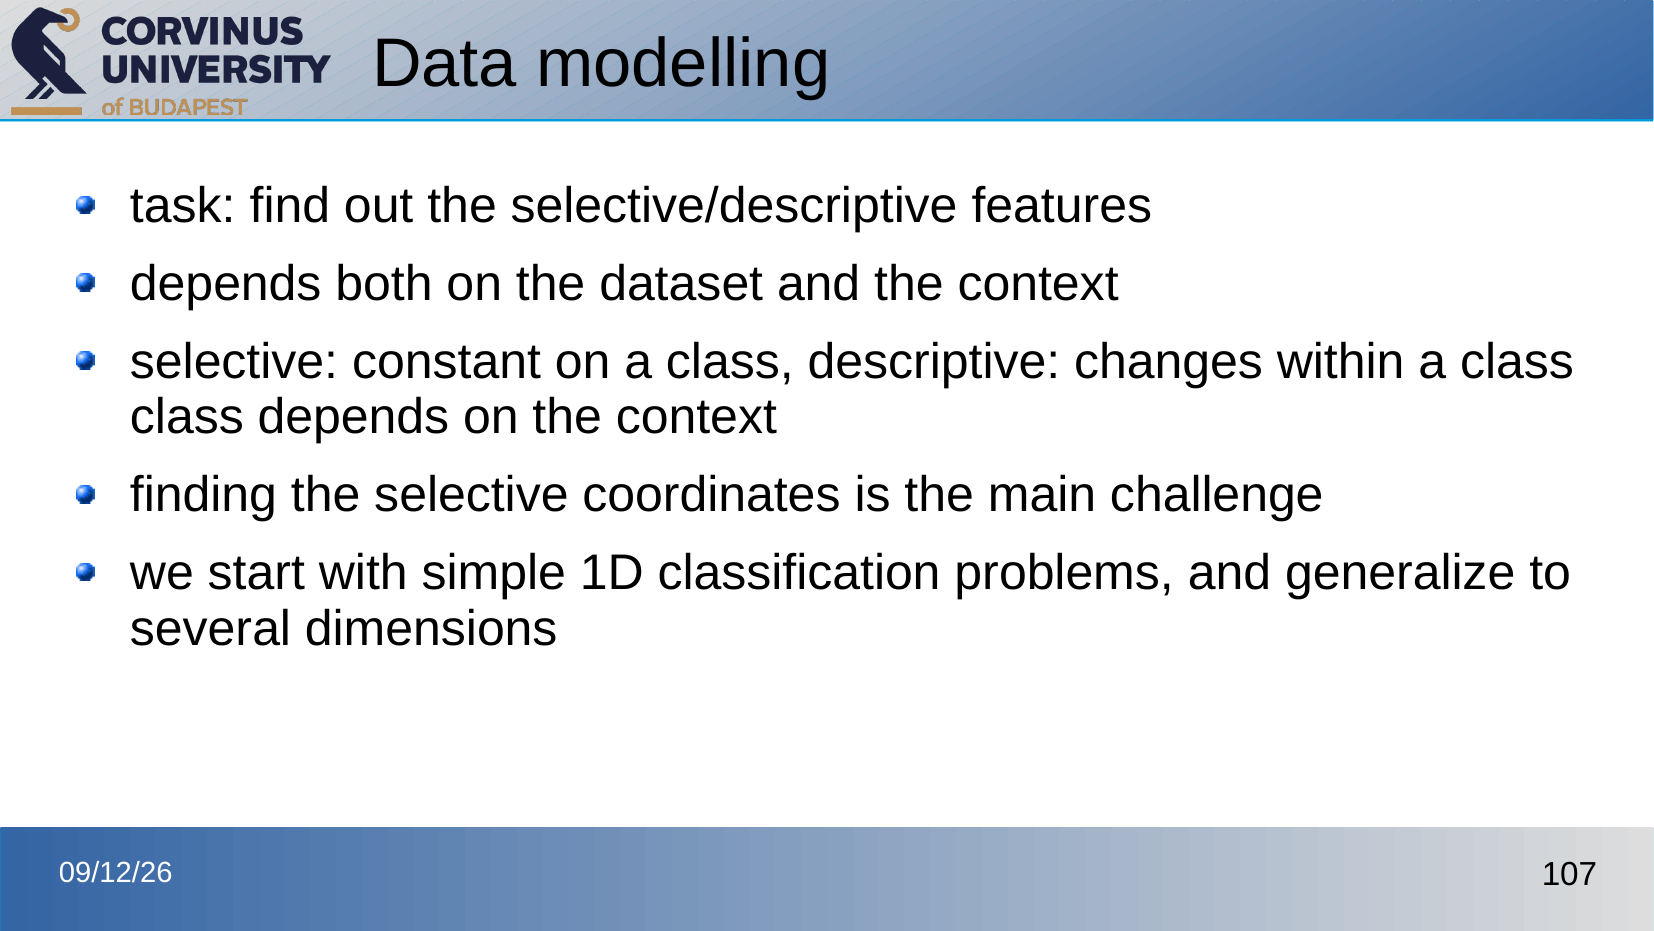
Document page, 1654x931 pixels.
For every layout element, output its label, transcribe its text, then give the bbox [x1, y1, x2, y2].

list task: find out the selective/descriptive features depends both on the dataset and the context selective: constant on a class, descriptive: changes within a class class depends on the context finding the selective coordinates is the main challenge we start with simple 1D classification problems, and generalize to several dimensions [59, 177, 1595, 768]
picture [11, 7, 331, 115]
title Data modelling [372, 23, 1625, 103]
